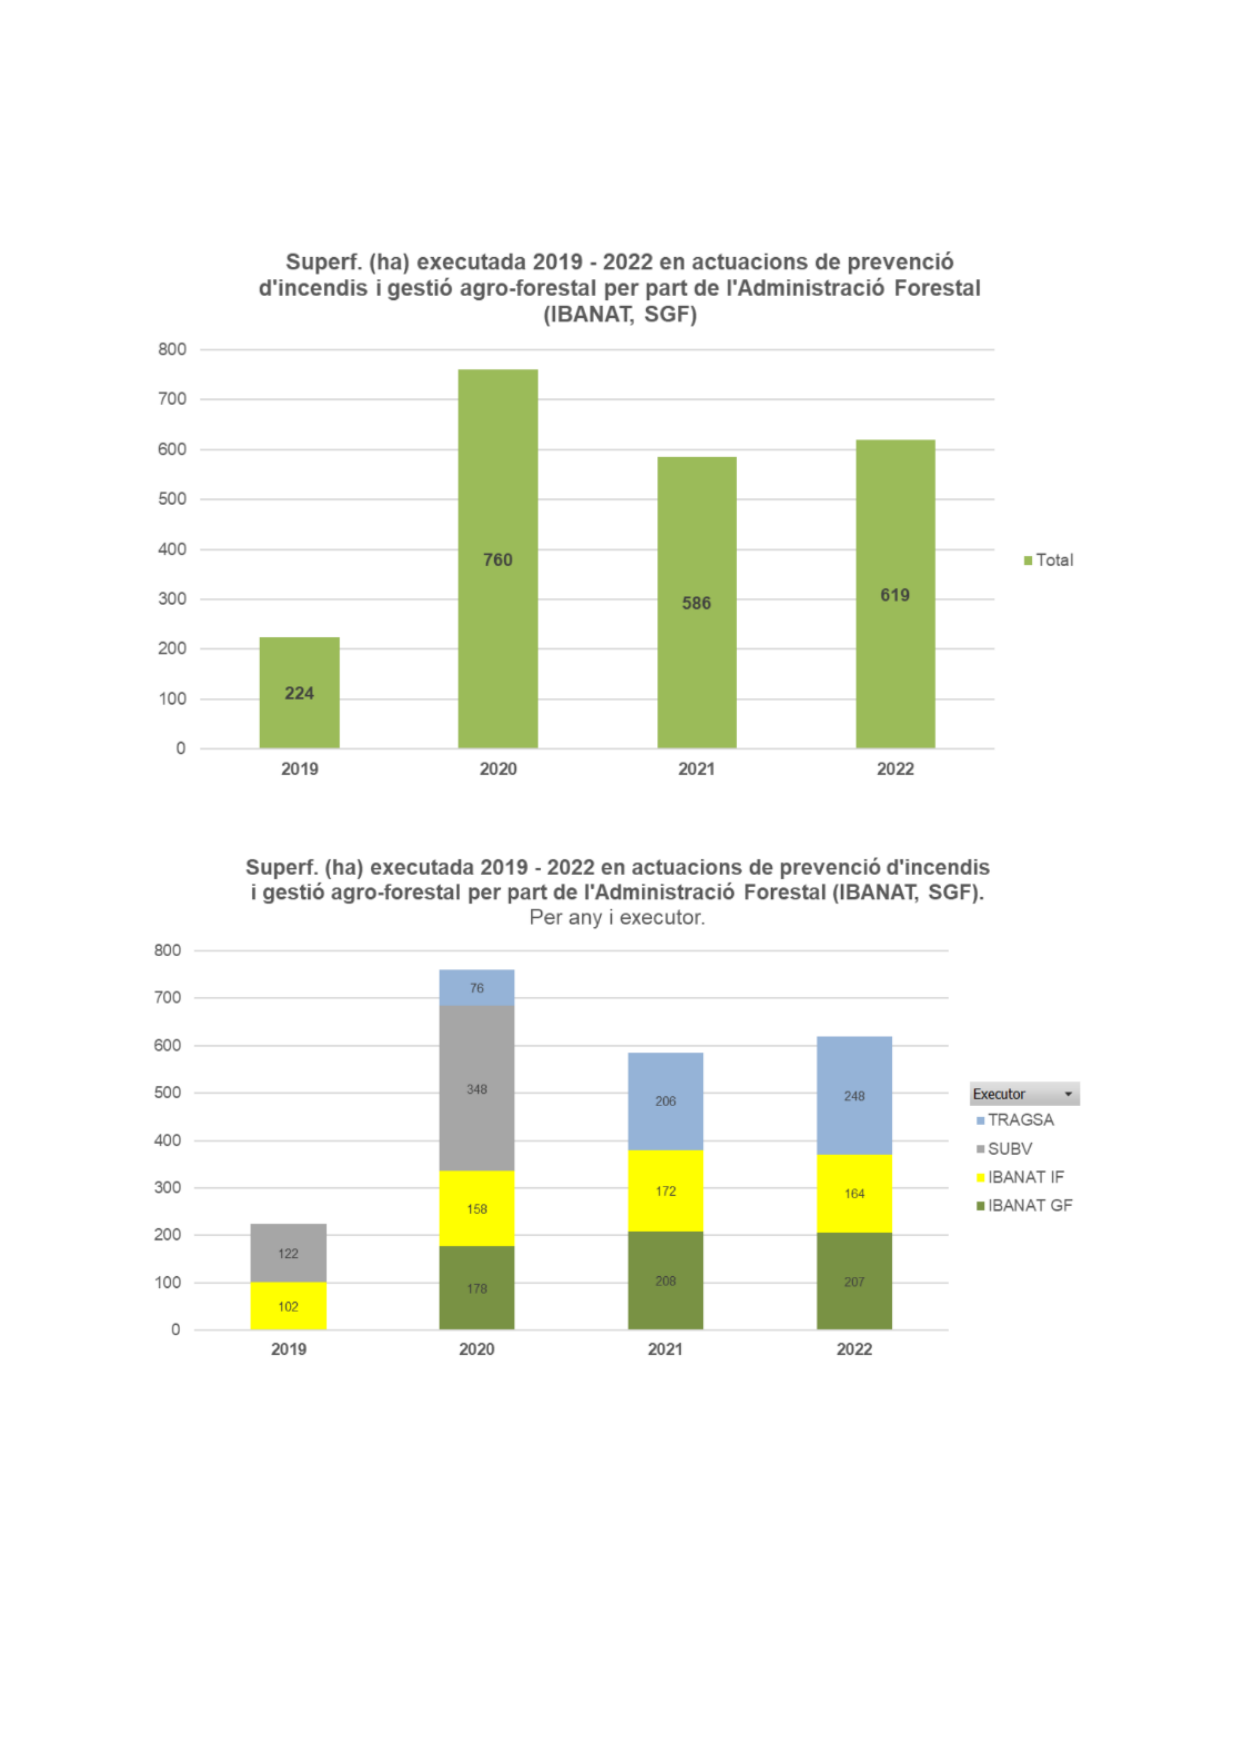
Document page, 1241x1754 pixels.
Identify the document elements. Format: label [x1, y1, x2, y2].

picture [150, 237, 1091, 784]
picture [150, 847, 1091, 1365]
